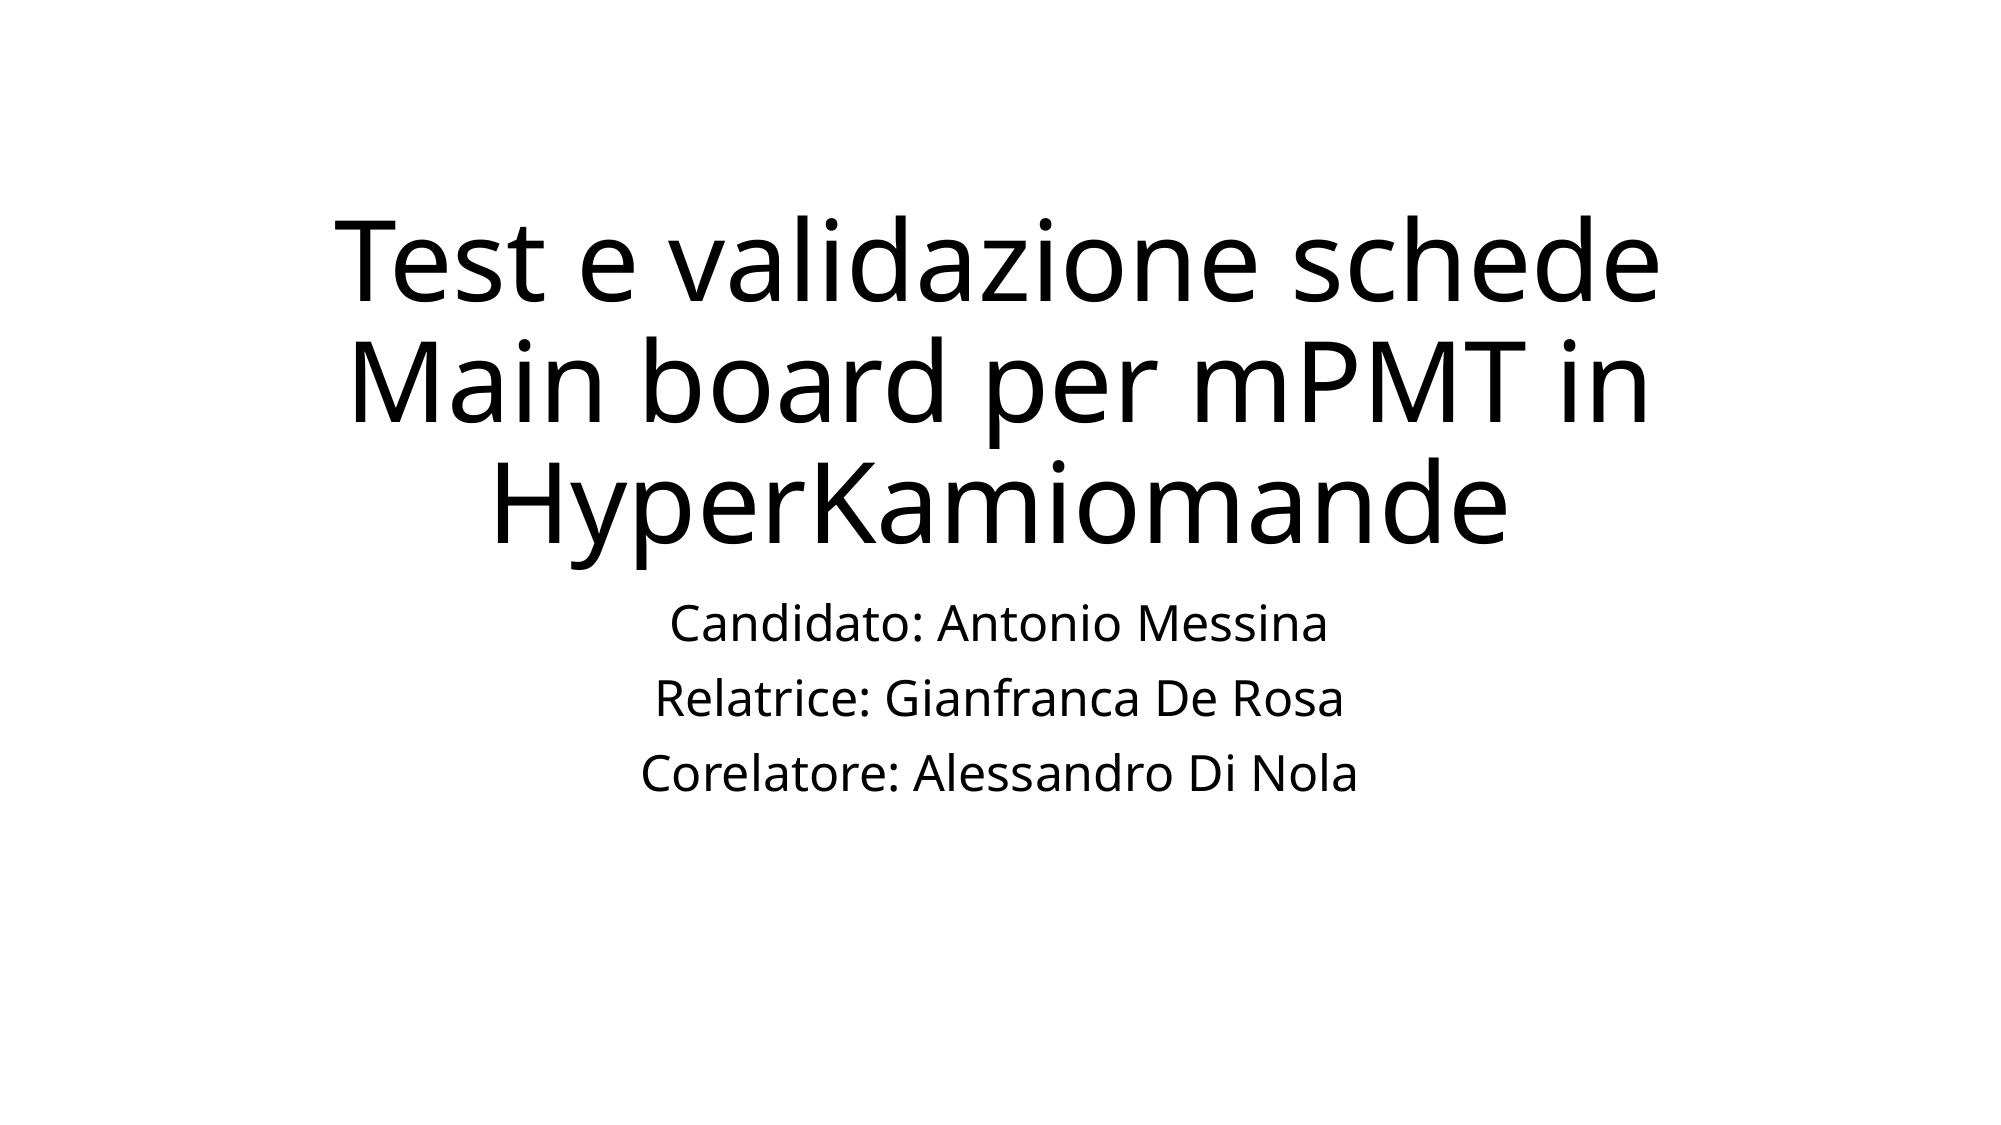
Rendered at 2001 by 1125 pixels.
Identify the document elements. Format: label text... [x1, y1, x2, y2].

subtitle Candidato: Antonio Messina Relatrice: Gianfranca De Rosa Corelatore: Alessandro Di Nola [249, 590, 1750, 863]
title Test e validazione schede Main board per mPMT in HyperKamiomande [249, 184, 1750, 576]
